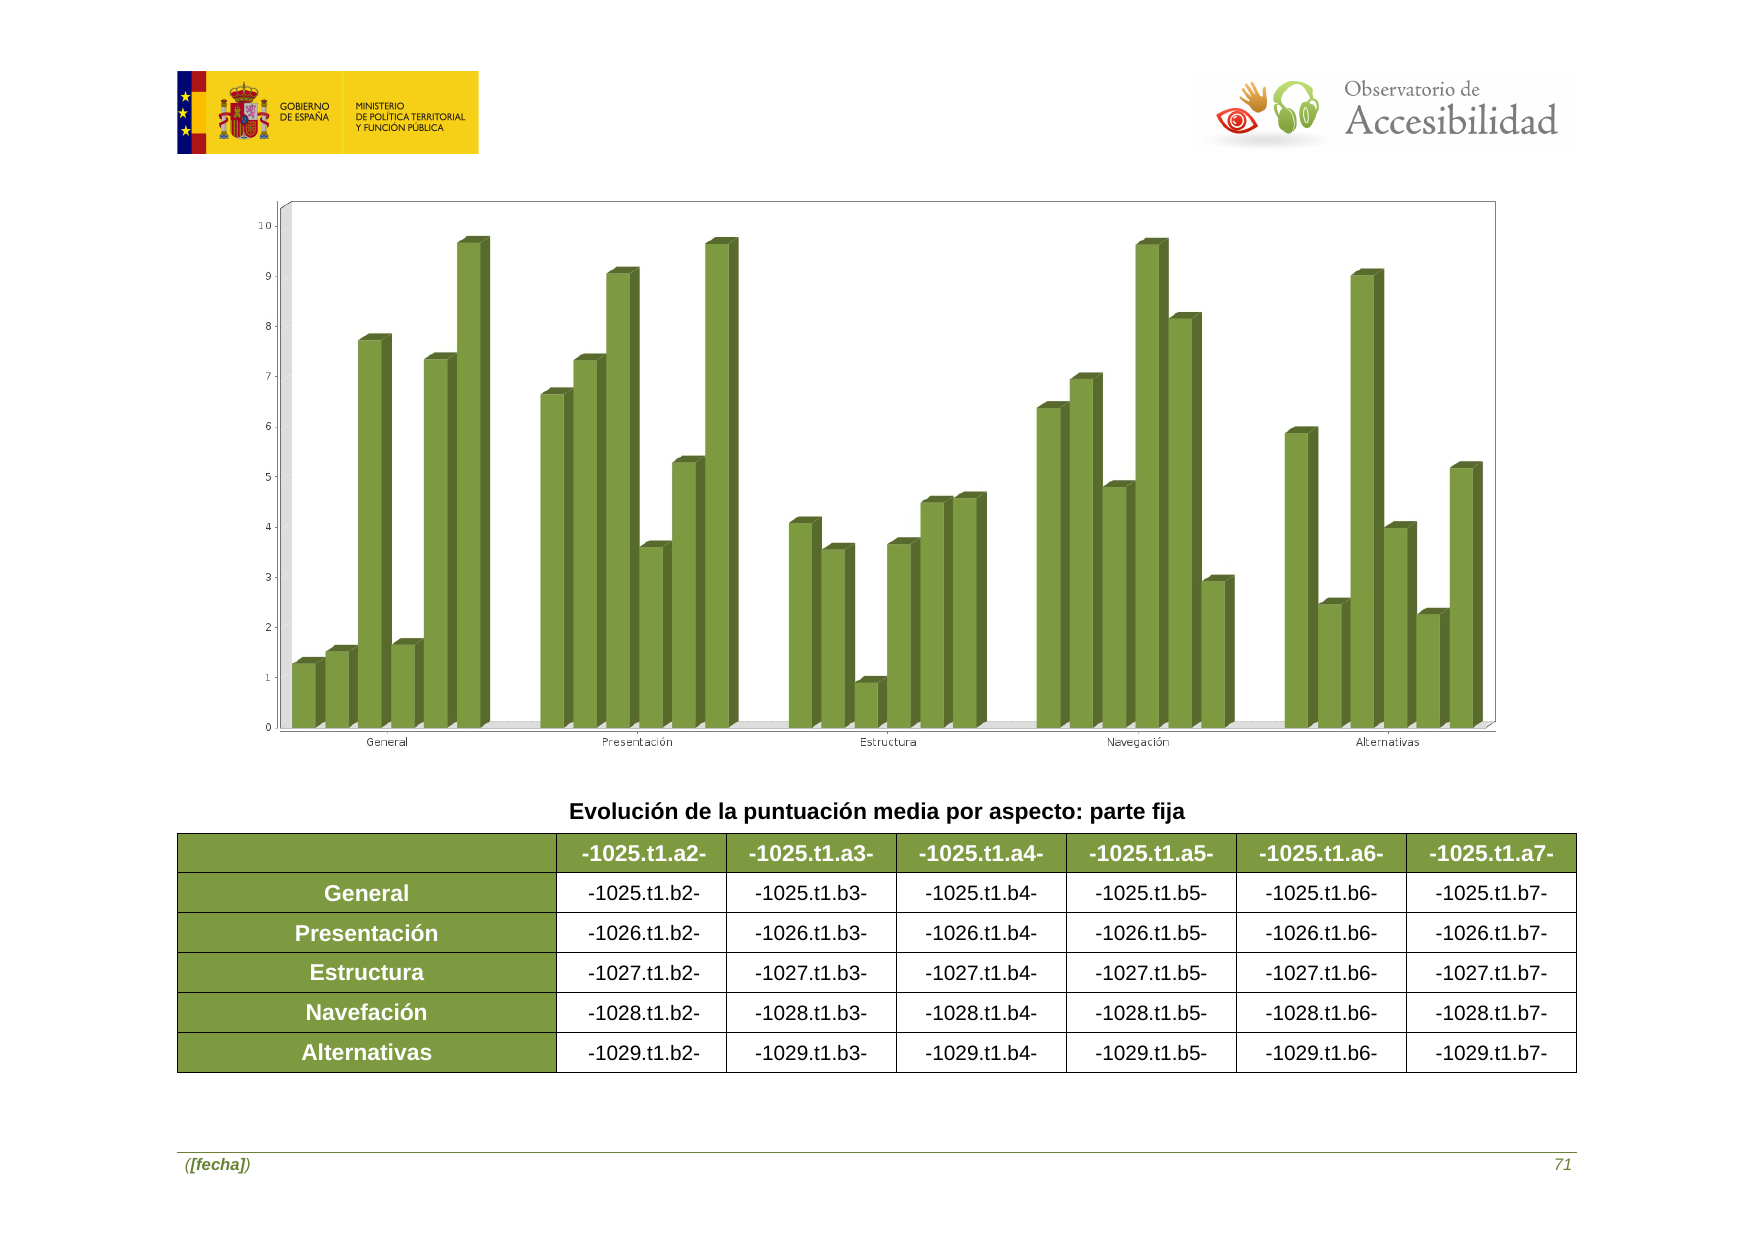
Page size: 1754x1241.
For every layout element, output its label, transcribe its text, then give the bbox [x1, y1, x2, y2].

table_cell -1027.t1.b5- [1067, 953, 1236, 992]
table_cell -1026.t1.b2- [557, 913, 726, 952]
table_cell -1029.t1.b2- [557, 1033, 726, 1072]
table_cell -1026.t1.b7- [1407, 913, 1576, 952]
table_cell Presentación [178, 913, 556, 952]
table_cell -1028.t1.b5- [1067, 993, 1236, 1032]
picture [177, 71, 479, 154]
table_header -1025.t1.a4- [897, 834, 1066, 872]
table_cell Estructura [178, 953, 556, 992]
table_cell -1028.t1.b6- [1237, 993, 1406, 1032]
text Evolución de la puntuación media por aspecto: parte fija [177, 798, 1577, 824]
table_cell -1025.t1.b2- [557, 873, 726, 912]
table_header -1025.t1.a6- [1237, 834, 1406, 872]
table_cell -1025.t1.b5- [1067, 873, 1236, 912]
table_cell -1026.t1.b3- [727, 913, 896, 952]
table_cell -1025.t1.b3- [727, 873, 896, 912]
table_cell -1025.t1.b4- [897, 873, 1066, 912]
table_cell -1029.t1.b3- [727, 1033, 896, 1072]
picture [249, 192, 1505, 753]
table_cell -1027.t1.b6- [1237, 953, 1406, 992]
table_cell Alternativas [178, 1033, 556, 1072]
table_header [178, 834, 556, 872]
table_cell -1026.t1.b6- [1237, 913, 1406, 952]
table_header -1025.t1.a2- [557, 834, 726, 872]
table_cell -1029.t1.b5- [1067, 1033, 1236, 1072]
table_cell -1027.t1.b3- [727, 953, 896, 992]
table_cell Navefación [178, 993, 556, 1032]
table_cell -1027.t1.b7- [1407, 953, 1576, 992]
table_cell General [178, 873, 556, 912]
table_cell -1029.t1.b4- [897, 1033, 1066, 1072]
table_cell -1028.t1.b7- [1407, 993, 1576, 1032]
table_cell -1027.t1.b4- [897, 953, 1066, 992]
table_cell -1025.t1.b6- [1237, 873, 1406, 912]
table_header -1025.t1.a3- [727, 834, 896, 872]
table_cell -1025.t1.b7- [1407, 873, 1576, 912]
table_cell -1028.t1.b4- [897, 993, 1066, 1032]
table_header -1025.t1.a5- [1067, 834, 1236, 872]
table_cell -1028.t1.b3- [727, 993, 896, 1032]
picture [1196, 72, 1572, 154]
table_cell -1027.t1.b2- [557, 953, 726, 992]
table_header -1025.t1.a7- [1407, 834, 1576, 872]
table_cell -1028.t1.b2- [557, 993, 726, 1032]
table_cell -1026.t1.b5- [1067, 913, 1236, 952]
table_cell -1029.t1.b7- [1407, 1033, 1576, 1072]
table_cell -1029.t1.b6- [1237, 1033, 1406, 1072]
table_cell -1026.t1.b4- [897, 913, 1066, 952]
